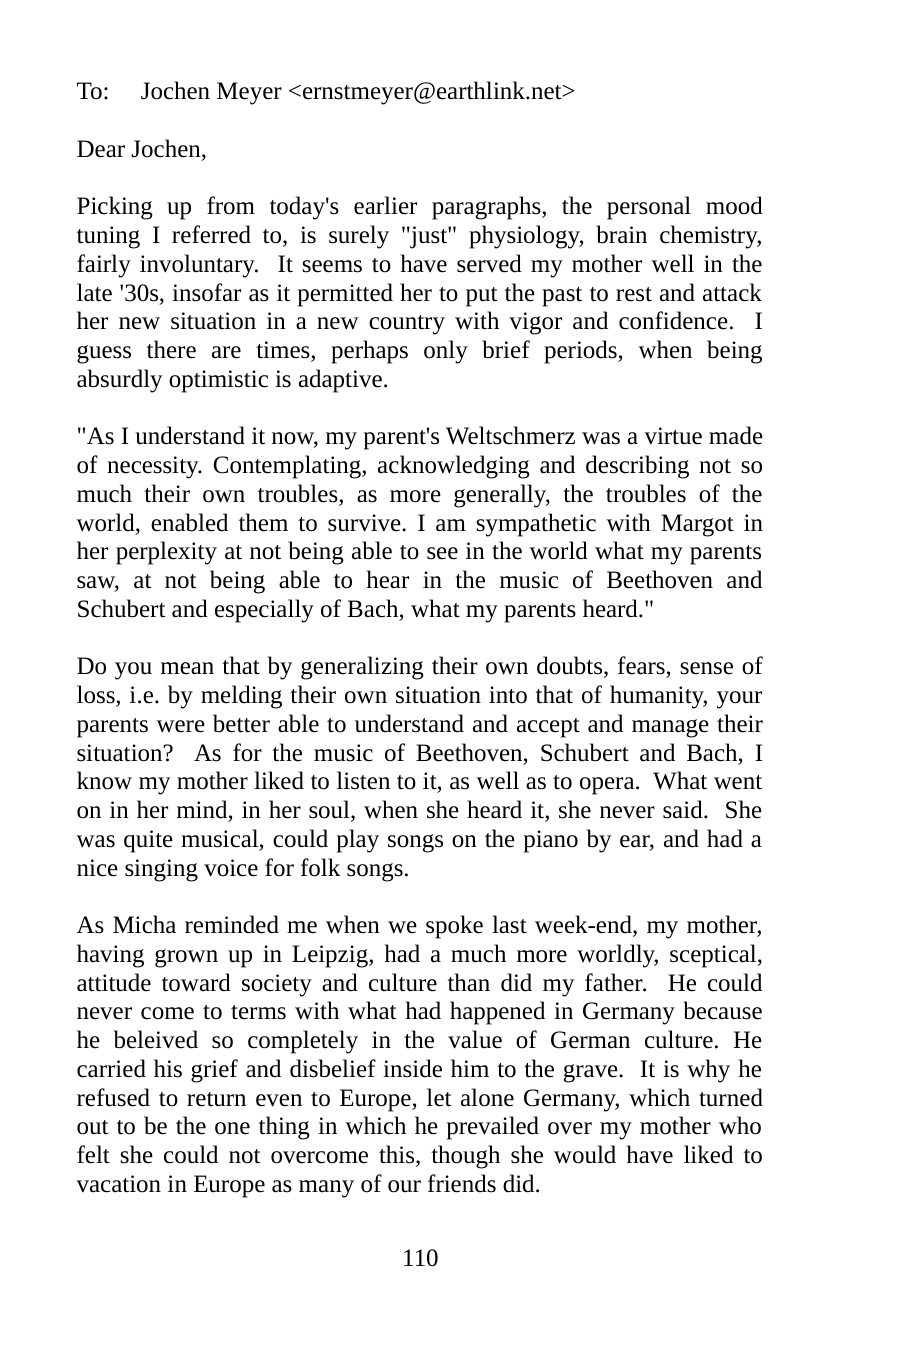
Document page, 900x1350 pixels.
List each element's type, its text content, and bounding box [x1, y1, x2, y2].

text Dear Jochen, [76, 134, 763, 163]
text Picking up from today's earlier paragraphs, the personal mood tuning I referred to, is surely "just" physiology, brain chemistry, fairly involuntary. It seems to have served my mother well in the late '30s, insofar as it permitted her to put the past to rest and attack her new situation in a new country with vigor and confidence. I guess there are times, perhaps only brief periods, when being absurdly optimistic is adaptive. [76, 191, 763, 393]
text To: Jochen Meyer <ernstmeyer@earthlink.net> [76, 76, 763, 105]
text Do you mean that by generalizing their own doubts, fears, sense of loss, i.e. by melding their own situation into that of humanity, your parents were better able to understand and accept and manage their situation? As for the music of Beethoven, Schubert and Bach, I know my mother liked to listen to it, as well as to opera. What went on in her mind, in her soul, when she heard it, she never said. She was quite musical, could play songs on the piano by ear, and had a nice singing voice for folk songs. [76, 651, 763, 881]
text "As I understand it now, my parent's Weltschmerz was a virtue made of necessity. Contemplating, acknowledging and describing not so much their own troubles, as more generally, the troubles of the world, enabled them to survive. I am sympathetic with Margot in her perplexity at not being able to see in the world what my parents saw, at not being able to hear in the music of Beethoven and Schubert and especially of Bach, what my parents heard." [76, 421, 763, 623]
text As Micha reminded me when we spoke last week-end, my mother, having grown up in Leipzig, had a much more worldly, sceptical, attitude toward society and culture than did my father. He could never come to terms with what had happened in Germany because he beleived so completely in the value of German culture. He carried his grief and disbelief inside him to the grave. It is why he refused to return even to Europe, let alone Germany, which turned out to be the one thing in which he prevailed over my mother who felt she could not overcome this, though she would have liked to vacation in Europe as many of our friends did. [76, 910, 763, 1198]
